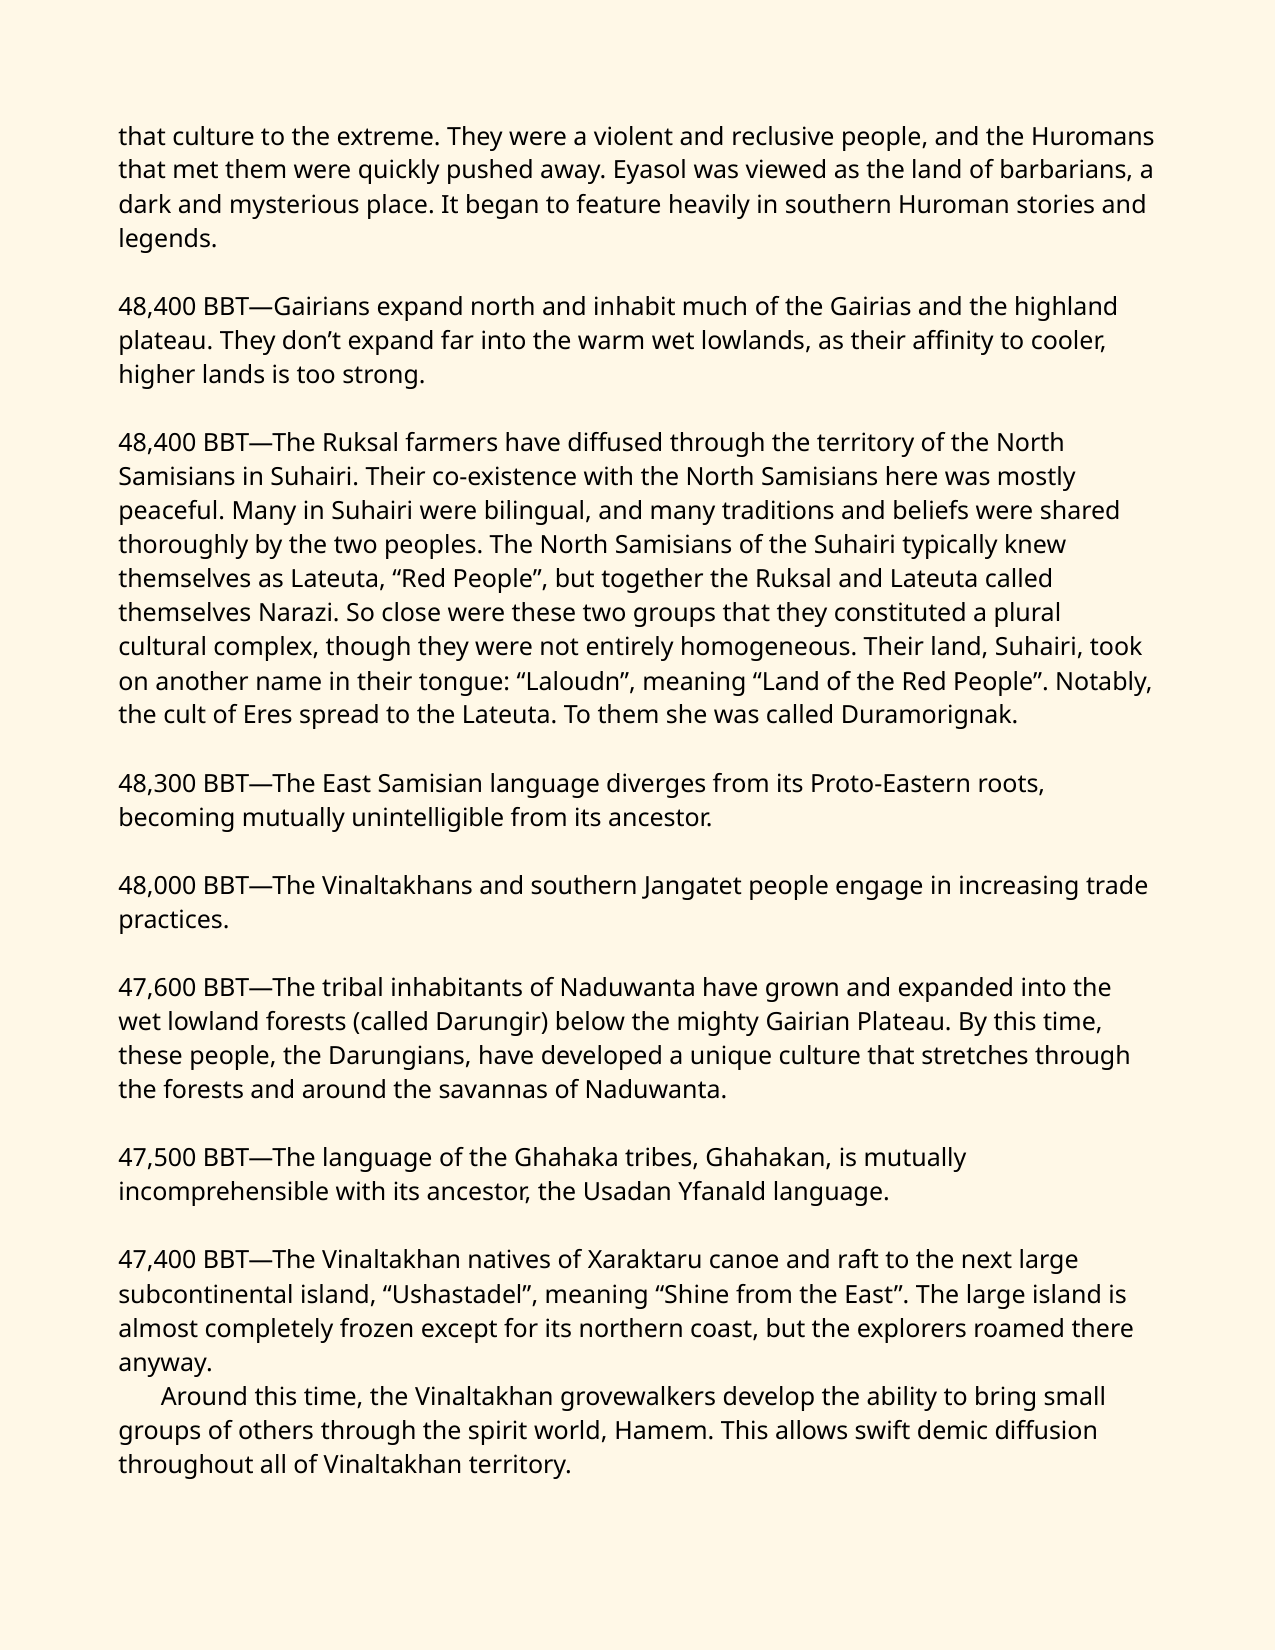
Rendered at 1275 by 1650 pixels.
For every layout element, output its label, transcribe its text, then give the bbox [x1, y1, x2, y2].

text 47,400 BBT—The Vinaltakhan natives of Xaraktaru canoe and raft to the next large subcontinental island, “Ushastadel”, meaning “Shine from the East”. The large island is almost completely frozen except for its northern coast, but the explorers roamed there anyway. [118, 1242, 1157, 1378]
text 47,500 BBT—The language of the Ghahaka tribes, Ghahakan, is mutually incomprehensible with its ancestor, the Usadan Yfanald language. [118, 1140, 1157, 1208]
text 48,000 BBT—The Vinaltakhans and southern Jangatet people engage in increasing trade practices. [118, 867, 1157, 936]
text Around this time, the Vinaltakhan grovewalkers develop the ability to bring small groups of others through the spirit world, Hamem. This allows swift demic diffusion throughout all of Vinaltakhan territory. [118, 1378, 1157, 1481]
text 48,400 BBT—The Ruksal farmers have diffused through the territory of the North Samisians in Suhairi. Their co-existence with the North Samisians here was mostly peaceful. Many in Suhairi were bilingual, and many traditions and beliefs were shared thoroughly by the two peoples. The North Samisians of the Suhairi typically knew themselves as Lateuta, “Red People”, but together the Ruksal and Lateuta called themselves Narazi. So close were these two groups that they constituted a plural cultural complex, though they were not entirely homogeneous. Their land, Suhairi, took on another name in their tongue: “Laloudn”, meaning “Land of the Red People”. Notably, the cult of Eres spread to the Lateuta. To them she was called Duramorignak. [118, 425, 1157, 731]
text 48,300 BBT—The East Samisian language diverges from its Proto-Eastern roots, becoming mutually unintelligible from its ancestor. [118, 765, 1157, 833]
text 47,600 BBT—The tribal inhabitants of Naduwanta have grown and expanded into the wet lowland forests (called Darungir) below the mighty Gairian Plateau. By this time, these people, the Darungians, have developed a unique culture that stretches through the forests and around the savannas of Naduwanta. [118, 970, 1157, 1106]
text 48,400 BBT—Gairians expand north and inhabit much of the Gairias and the highland plateau. They don’t expand far into the warm wet lowlands, as their affinity to cooler, higher lands is too strong. [118, 288, 1157, 391]
text that culture to the extreme. They were a violent and reclusive people, and the Huromans that met them were quickly pushed away. Eyasol was viewed as the land of barbarians, a dark and mysterious place. It began to feature heavily in southern Huroman stories and legends. [118, 118, 1157, 254]
